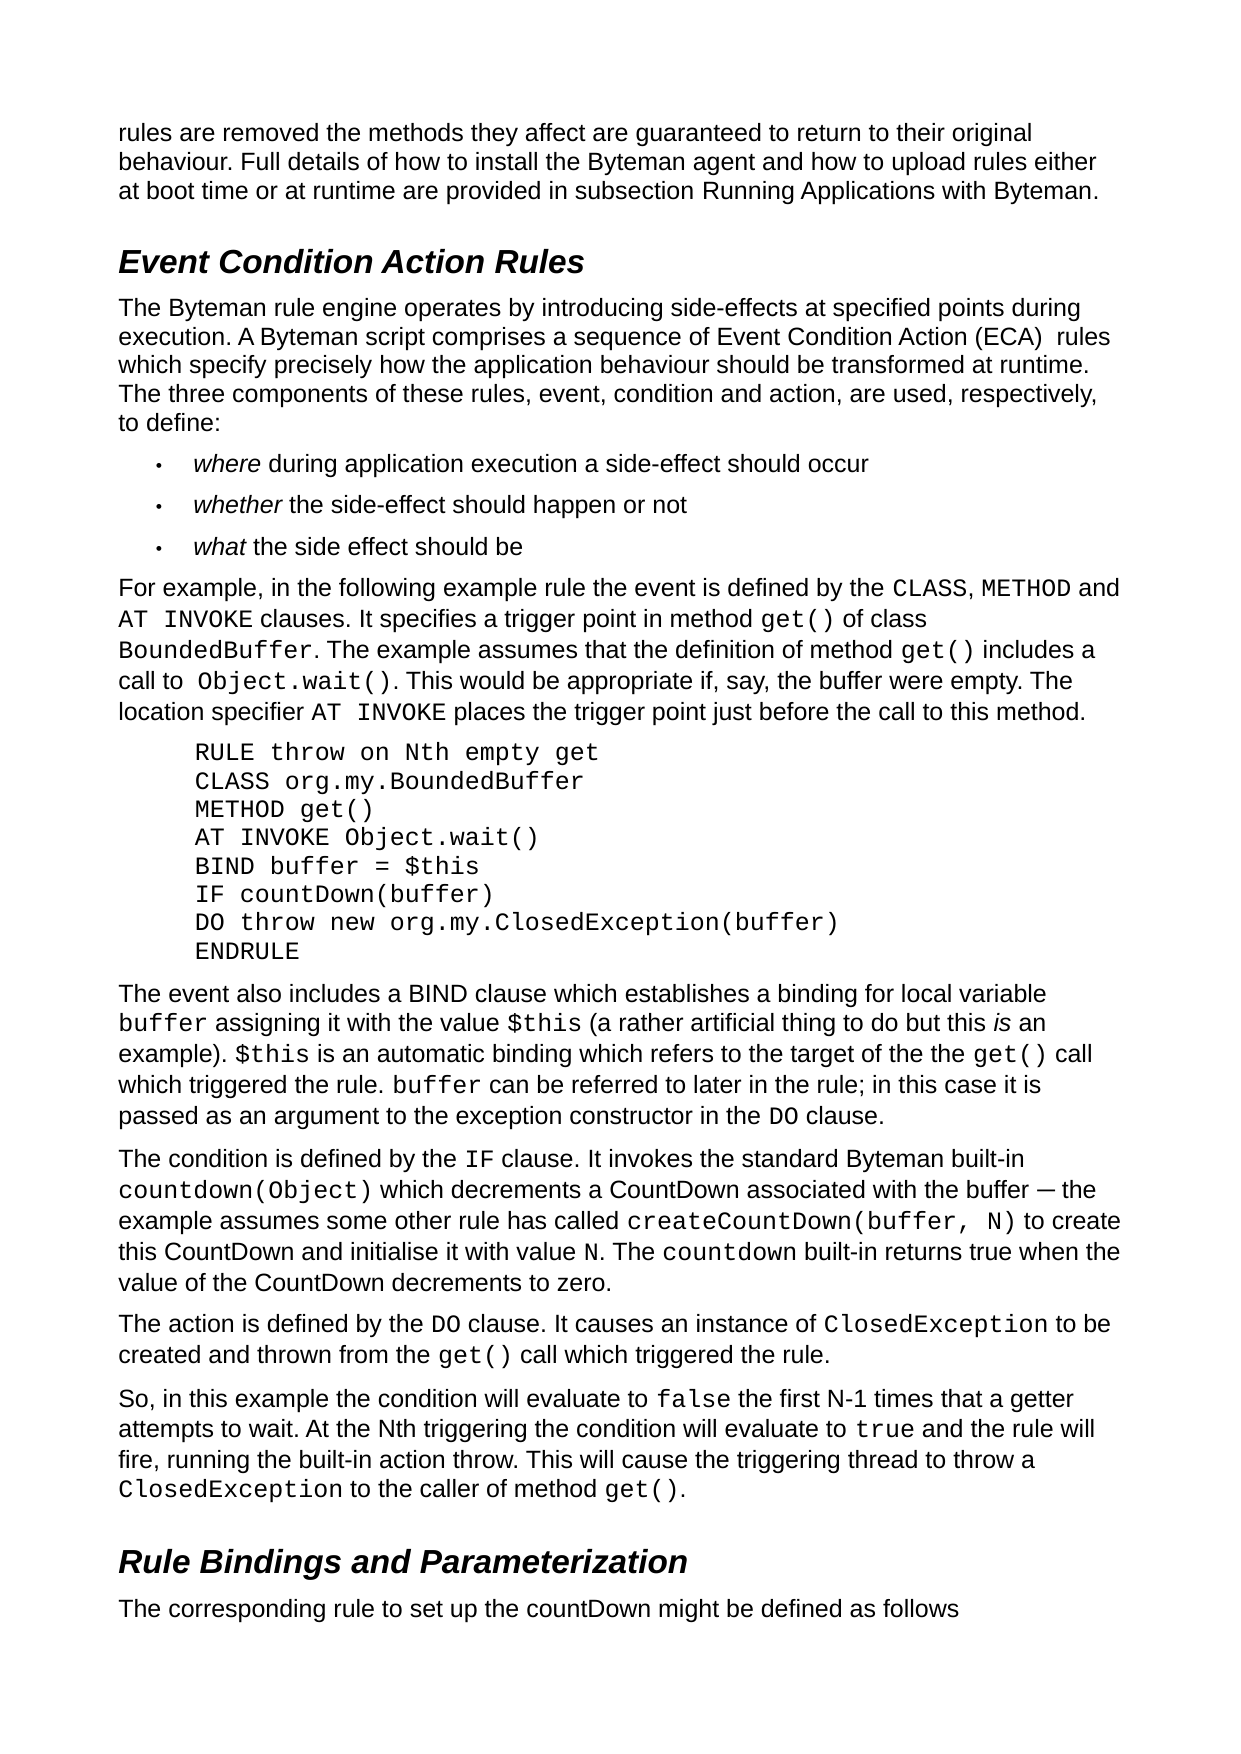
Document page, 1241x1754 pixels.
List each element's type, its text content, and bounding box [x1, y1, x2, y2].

subtitle Rule Bindings and Parameterization [118, 1543, 1122, 1581]
text For example, in the following example rule the event is defined by the CLASS, METHOD and AT INVOKE clauses. It specifies a trigger point in method get() of class BoundedBuffer. The example assumes that the definition of method get() includes a call to Object.wait(). This would be appropriate if, say, the buffer were empty. The location specifier AT INVOKE places the trigger point just before the call to this method. [118, 573, 1122, 727]
list what the side effect should be [156, 532, 1122, 560]
text The Byteman rule engine operates by introducing side-effects at specified points during execution. A Byteman script comprises a sequence of Event Condition Action (ECA) rules which specify precisely how the application behaviour should be transformed at runtime. The three components of these rules, event, condition and action, are used, respectively, to define: [118, 293, 1122, 437]
text So, in this example the condition will evaluate to false the first N-1 times that a getter attempts to wait. At the Nth triggering the condition will evaluate to true and the rule will fire, running the built-in action throw. This will cause the triggering thread to throw a ClosedException to the caller of method get(). [118, 1383, 1122, 1505]
text RULE throw on Nth empty get CLASS org.my.BoundedBuffer METHOD get() AT INVOKE Object.wait() BIND buffer = $this IF countDown(buffer) DO throw new org.my.ClosedException(buffer) ENDRULE [194, 740, 1122, 967]
text rules are removed the methods they affect are guaranteed to return to their original behaviour. Full details of how to install the Byteman agent and how to upload rules either at boot time or at runtime are provided in subsection Running Applications with Byteman. [118, 118, 1122, 204]
text The condition is defined by the IF clause. It invokes the standard Byteman built-in countdown(Object) which decrements a CountDown associated with the buffer ─ the example assumes some other rule has called createCountDown(buffer, N) to create this CountDown and initialise it with value N. The countdown built-in returns true when the value of the CountDown decrements to zero. [118, 1144, 1122, 1297]
text The action is defined by the DO clause. It causes an instance of ClosedException to be created and thrown from the get() call which triggered the rule. [118, 1309, 1122, 1371]
subtitle Event Condition Action Rules [118, 242, 1122, 280]
text The event also includes a BIND clause which establishes a binding for local variable buffer assigning it with the value $this (a rather artificial thing to do but this is an example). $this is an automatic binding which refers to the target of the the get() call which triggered the rule. buffer can be referred to later in the rule; in this case it is passed as an argument to the exception constructor in the DO clause. [118, 979, 1122, 1132]
list where during application execution a side-effect should occur [156, 449, 1122, 478]
list whether the side-effect should happen or not [156, 490, 1122, 519]
text The corresponding rule to set up the countDown might be defined as follows [118, 1593, 1122, 1622]
